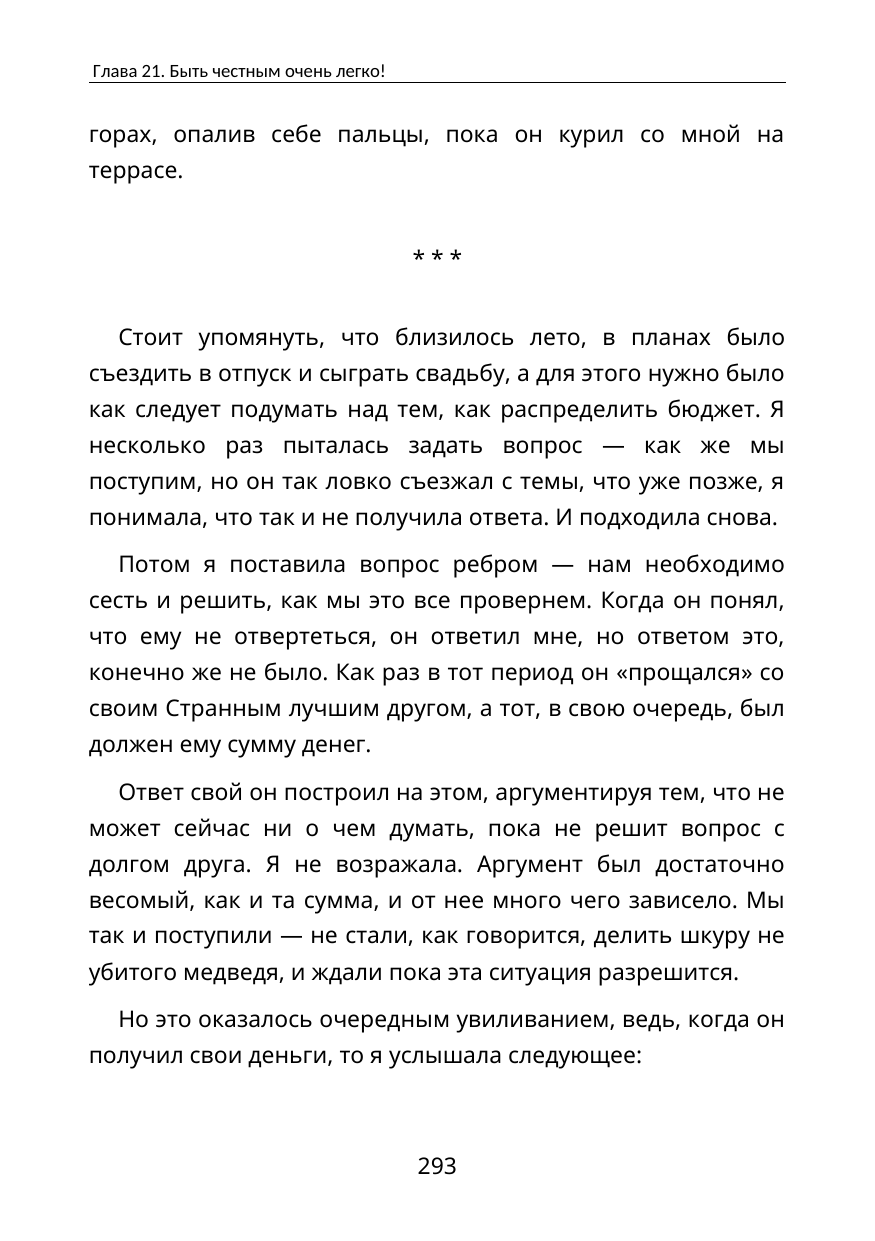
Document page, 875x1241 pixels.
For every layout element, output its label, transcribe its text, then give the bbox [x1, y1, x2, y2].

text Но это оказалось очередным увиливанием, ведь, когда он получил свои деньги, то я услышала следующее: [88, 1003, 786, 1070]
text Потом я поставила вопрос ребром — нам необходимо сесть и решить, как мы это все провернем. Когда он понял, что ему не отвертеться, он ответил мне, но ответом это, конечно же не было. Как раз в тот период он «прощался» со своим Странным лучшим другом, а тот, в свою очередь, был должен ему сумму денег. [88, 548, 786, 759]
subtitle * * * [88, 243, 786, 274]
text Ответ свой он построил на этом, аргументируя тем, что не может сейчас ни о чем думать, пока не решит вопрос с долгом друга. Я не возражала. Аргумент был достаточно весомый, как и та сумма, и от нее много чего зависело. Мы так и поступили — не стали, как говорится, делить шкуру не убитого медведя, и ждали пока эта ситуация разрешится. [88, 776, 786, 987]
text Стоит упомянуть, что близилось лето, в планах было съездить в отпуск и сыграть свадьбу, а для этого нужно было как следует подумать над тем, как распределить бюджет. Я несколько раз пыталась задать вопрос — как же мы поступим, но он так ловко съезжал с темы, что уже позже, я понимала, что так и не получила ответа. И подходила снова. [88, 321, 786, 532]
text горах, опалив себе пальцы, пока он курил со мной на террасе. [88, 118, 786, 185]
